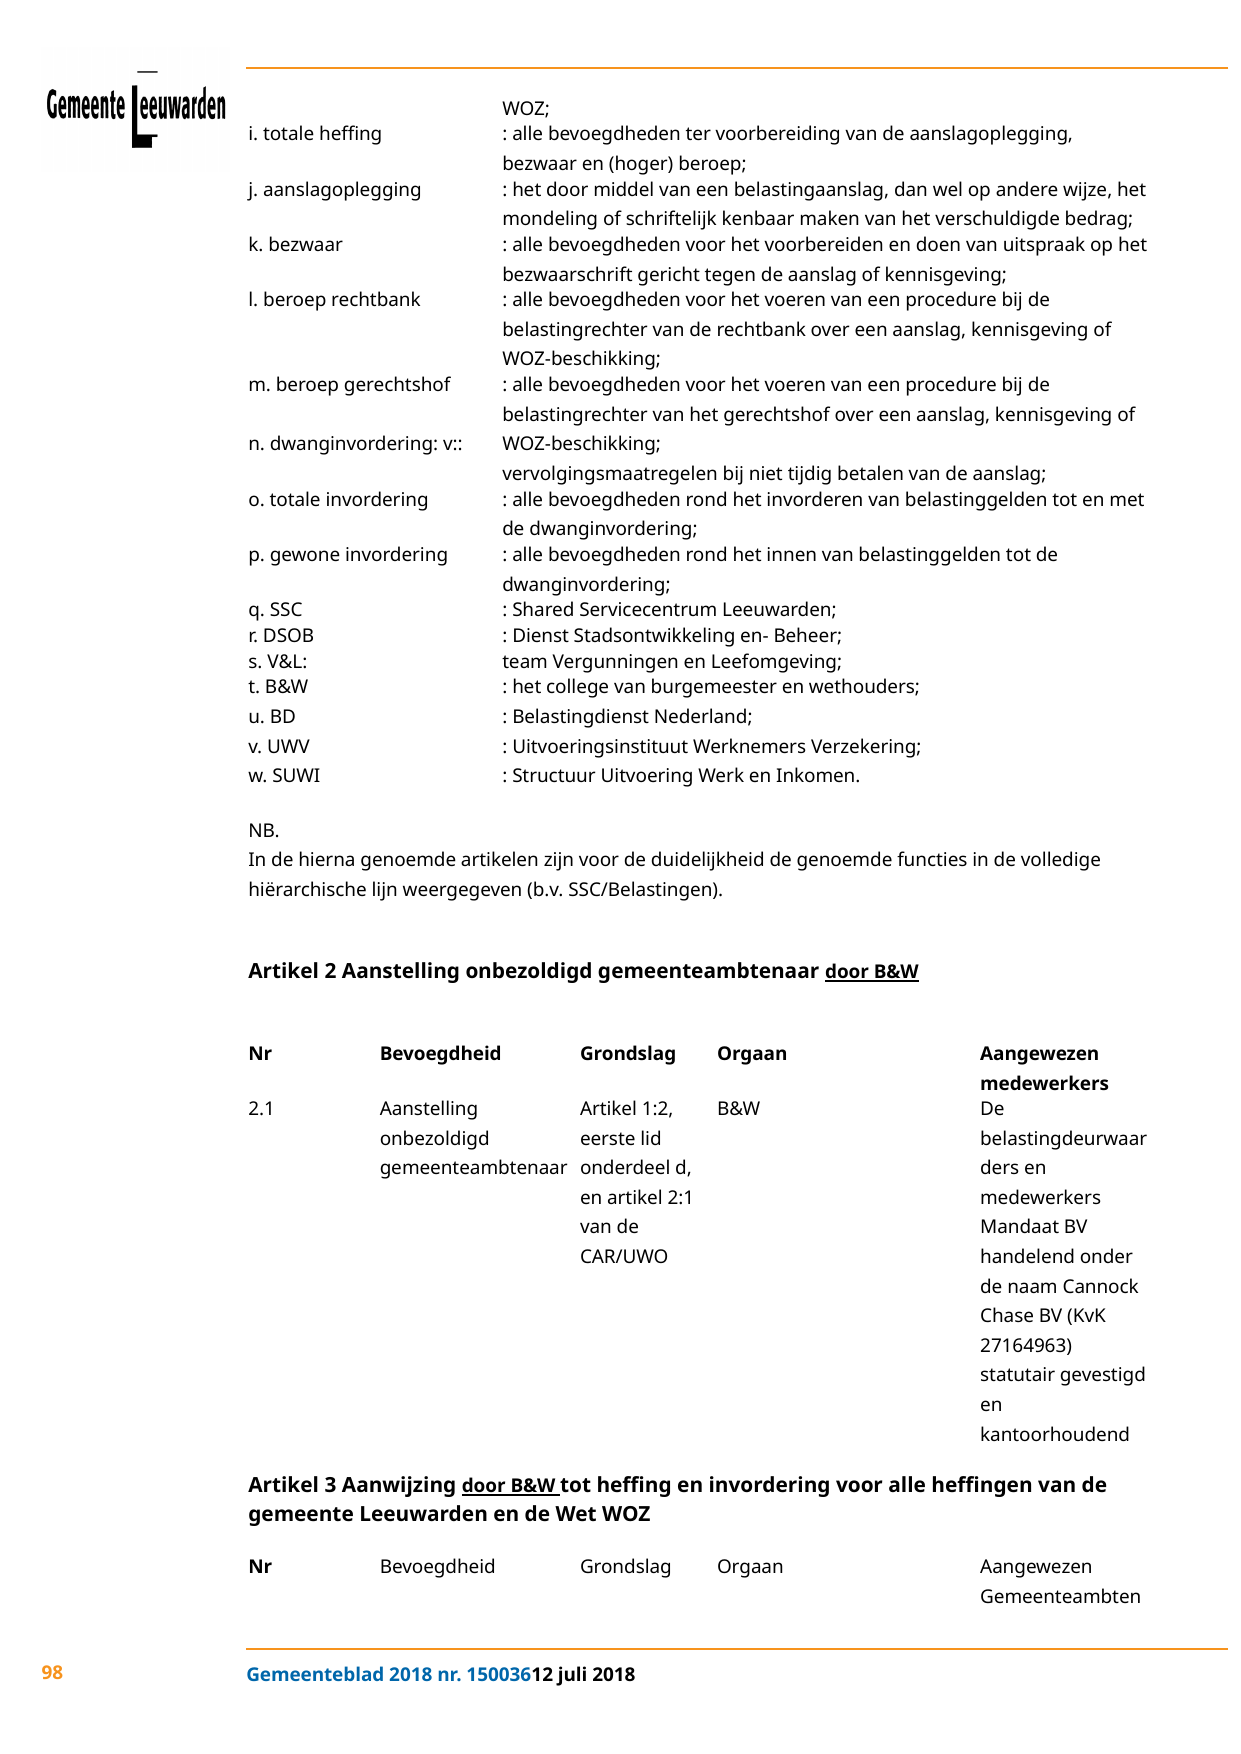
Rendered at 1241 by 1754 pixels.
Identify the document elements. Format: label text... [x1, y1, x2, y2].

table_cell Aangewezen medewerkers [980, 1040, 1152, 1095]
table_cell : alle bevoegdheden rond het innen van belastinggelden tot de dwanginvordering; [502, 541, 1152, 596]
text Artikel 3 Aanwijzing door B&W tot heffing en invordering voor alle heffingen van de gemeente Leeuwarden en de Wet WOZ [248, 1471, 1152, 1527]
table_header [717, 1528, 848, 1553]
table_header [248, 1528, 379, 1553]
table_cell l. beroep rechtbank [248, 286, 502, 371]
table_header [380, 1528, 580, 1553]
table_cell s. V&L: [248, 648, 502, 674]
table_cell [502, 788, 1152, 814]
table_header [849, 985, 1152, 1040]
table_cell Nr [248, 1040, 379, 1095]
table_cell m. beroep gerechtshof n. dwanginvordering: v:: [248, 371, 502, 486]
table_cell [248, 788, 502, 814]
table_cell : alle bevoegdheden voor het voorbereiden en doen van uitspraak op het bezwaarschrift gericht tegen de aanslag of kennisgeving; [502, 231, 1152, 286]
text In de hierna genoemde artikelen zijn voor de duidelijkheid de genoemde functies in de volledige hiërarchische lijn weergegeven (b.v. SSC/Belastingen). [248, 847, 1152, 902]
table_cell WOZ; [502, 95, 1152, 121]
table_cell Bevoegdheid [380, 1040, 580, 1095]
table_cell Aangewezen Gemeenteambten [980, 1553, 1152, 1609]
table_cell [248, 95, 502, 121]
table_cell q. SSC [248, 596, 502, 622]
table_cell Artikel 1:2, eerste lid onderdeel d, en artikel 2:1 van de CAR/UWO [580, 1095, 717, 1447]
table_cell Orgaan [717, 1553, 980, 1609]
table_cell Bevoegdheid [380, 1553, 580, 1609]
table_cell B&W [717, 1095, 980, 1447]
table_cell r. DSOB [248, 622, 502, 648]
table_cell : alle bevoegdheden voor het voeren van een procedure bij de belastingrechter van het gerechtshof over een aanslag, kennisgeving of WOZ-beschikking; vervolgingsmaatregelen bij niet tijdig betalen van de aanslag; [502, 371, 1152, 486]
table_cell : Dienst Stadsontwikkeling en- Beheer; [502, 622, 1152, 648]
table_cell p. gewone invordering [248, 541, 502, 596]
table_cell 2.1 [248, 1095, 379, 1447]
table_cell Grondslag [580, 1040, 717, 1095]
table_cell team Vergunningen en Leefomgeving; [502, 648, 1152, 674]
table_cell Orgaan [717, 1040, 980, 1095]
table_cell Aanstelling onbezoldigd gemeenteambtenaar [380, 1095, 580, 1447]
table_header [849, 1528, 1152, 1553]
table_cell i. totale heffing [248, 121, 502, 176]
table_cell : alle bevoegdheden voor het voeren van een procedure bij de belastingrechter van de rechtbank over een aanslag, kennisgeving of WOZ-beschikking; [502, 286, 1152, 371]
table_header [717, 985, 848, 1040]
table_header [248, 985, 379, 1040]
text NB. [248, 817, 1152, 843]
table_cell : alle bevoegdheden rond het invorderen van belastinggelden tot en met de dwanginvordering; [502, 486, 1152, 541]
table_cell : het door middel van een belastingaanslag, dan wel op andere wijze, het mondeling of schriftelijk kenbaar maken van het verschuldigde bedrag; [502, 176, 1152, 231]
table_cell Grondslag [580, 1553, 717, 1609]
table_cell o. totale invordering [248, 486, 502, 541]
picture [41, 47, 231, 172]
table_cell De belastingdeurwaarders en medewerkers Mandaat BV handelend onder de naam Cannock Chase BV (KvK 27164963) statutair gevestigd en kantoorhoudend [980, 1095, 1152, 1447]
table_cell t. B&W u. BD v. UWV w. SUWI [248, 674, 502, 788]
table_cell : het college van burgemeester en wethouders; : Belastingdienst Nederland; : Uitvoeringsinstituut Werknemers Verzekering; : Structuur Uitvoering Werk en Inkomen. [502, 674, 1152, 788]
table_header [580, 1528, 717, 1553]
text Artikel 2 Aanstelling onbezoldigd gemeenteambtenaar door B&W [248, 956, 1152, 985]
table_cell Nr [248, 1553, 379, 1609]
table_cell k. bezwaar [248, 231, 502, 286]
table_header [580, 985, 717, 1040]
table_cell : Shared Servicecentrum Leeuwarden; [502, 596, 1152, 622]
table_cell j. aanslagoplegging [248, 176, 502, 231]
table_cell : alle bevoegdheden ter voorbereiding van de aanslagoplegging, bezwaar en (hoger) beroep; [502, 121, 1152, 176]
table_header [380, 985, 580, 1040]
